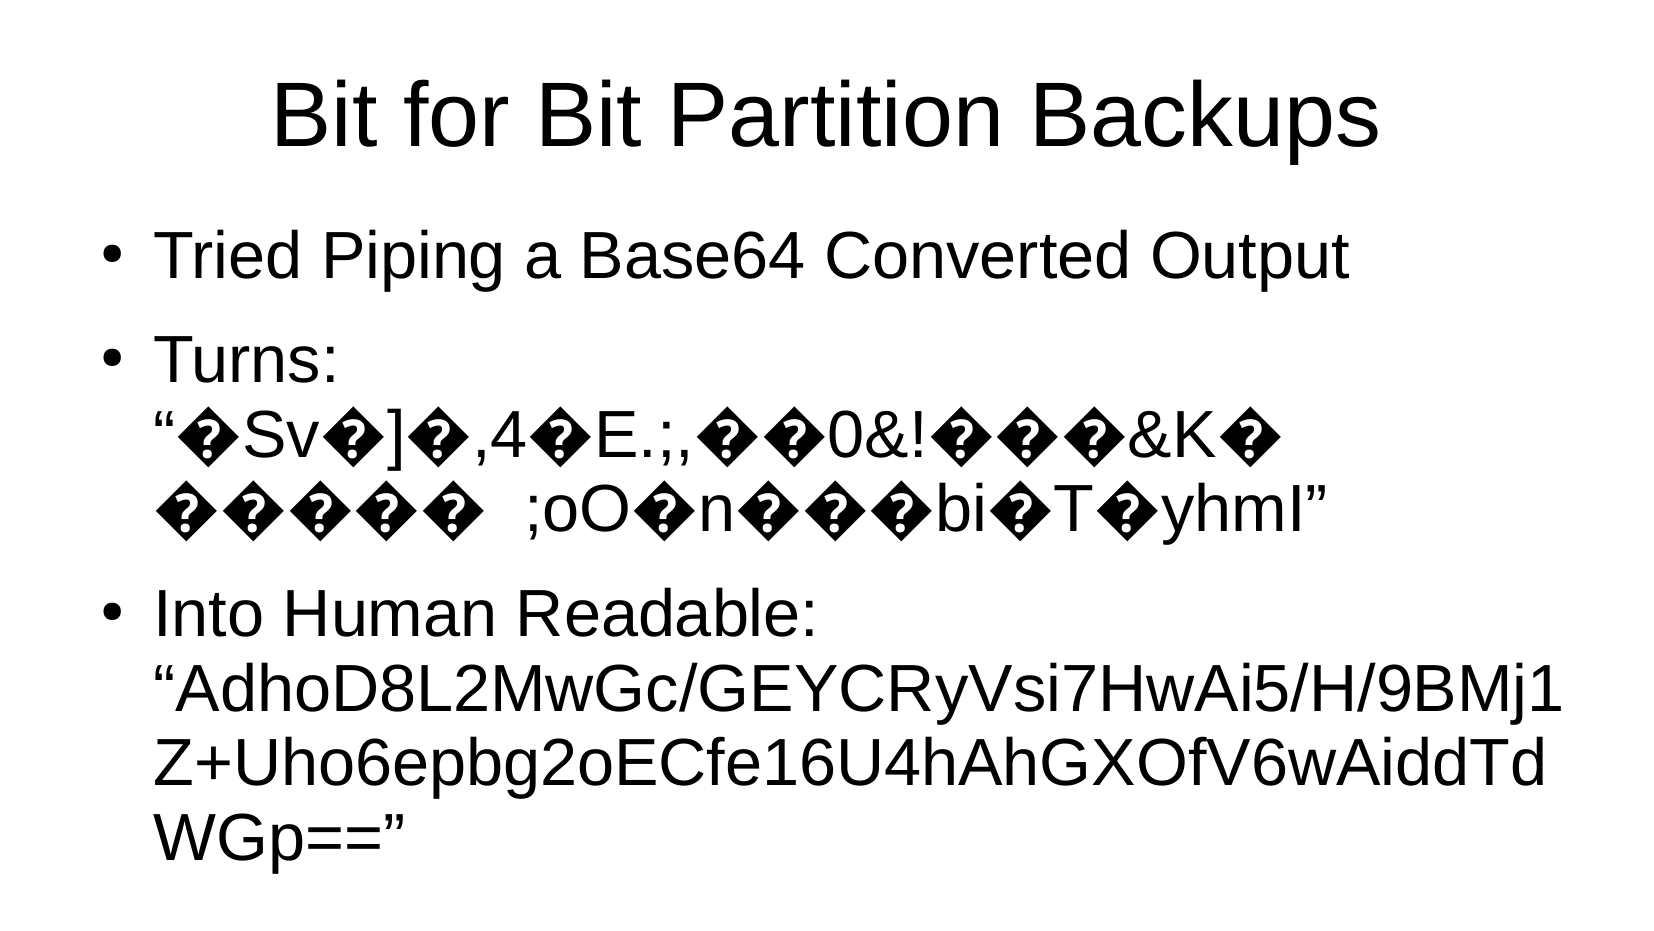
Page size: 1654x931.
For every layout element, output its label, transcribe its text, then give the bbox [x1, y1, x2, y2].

title Bit for Bit Partition Backups [82, 37, 1571, 193]
list Tried Piping a Base64 Converted Output Turns: “�Sv�]�,4�E.;,��0&!���&K� ����� ;oO�n���bi�T�yhmI” Into Human Readable: “AdhoD8L2MwGc/GEYCRyVsi7HwAi5/H/9BMj1Z+Uho6epbg2oECfe16U4hAhGXOfV6wAiddTdWGp==” [82, 217, 1571, 931]
